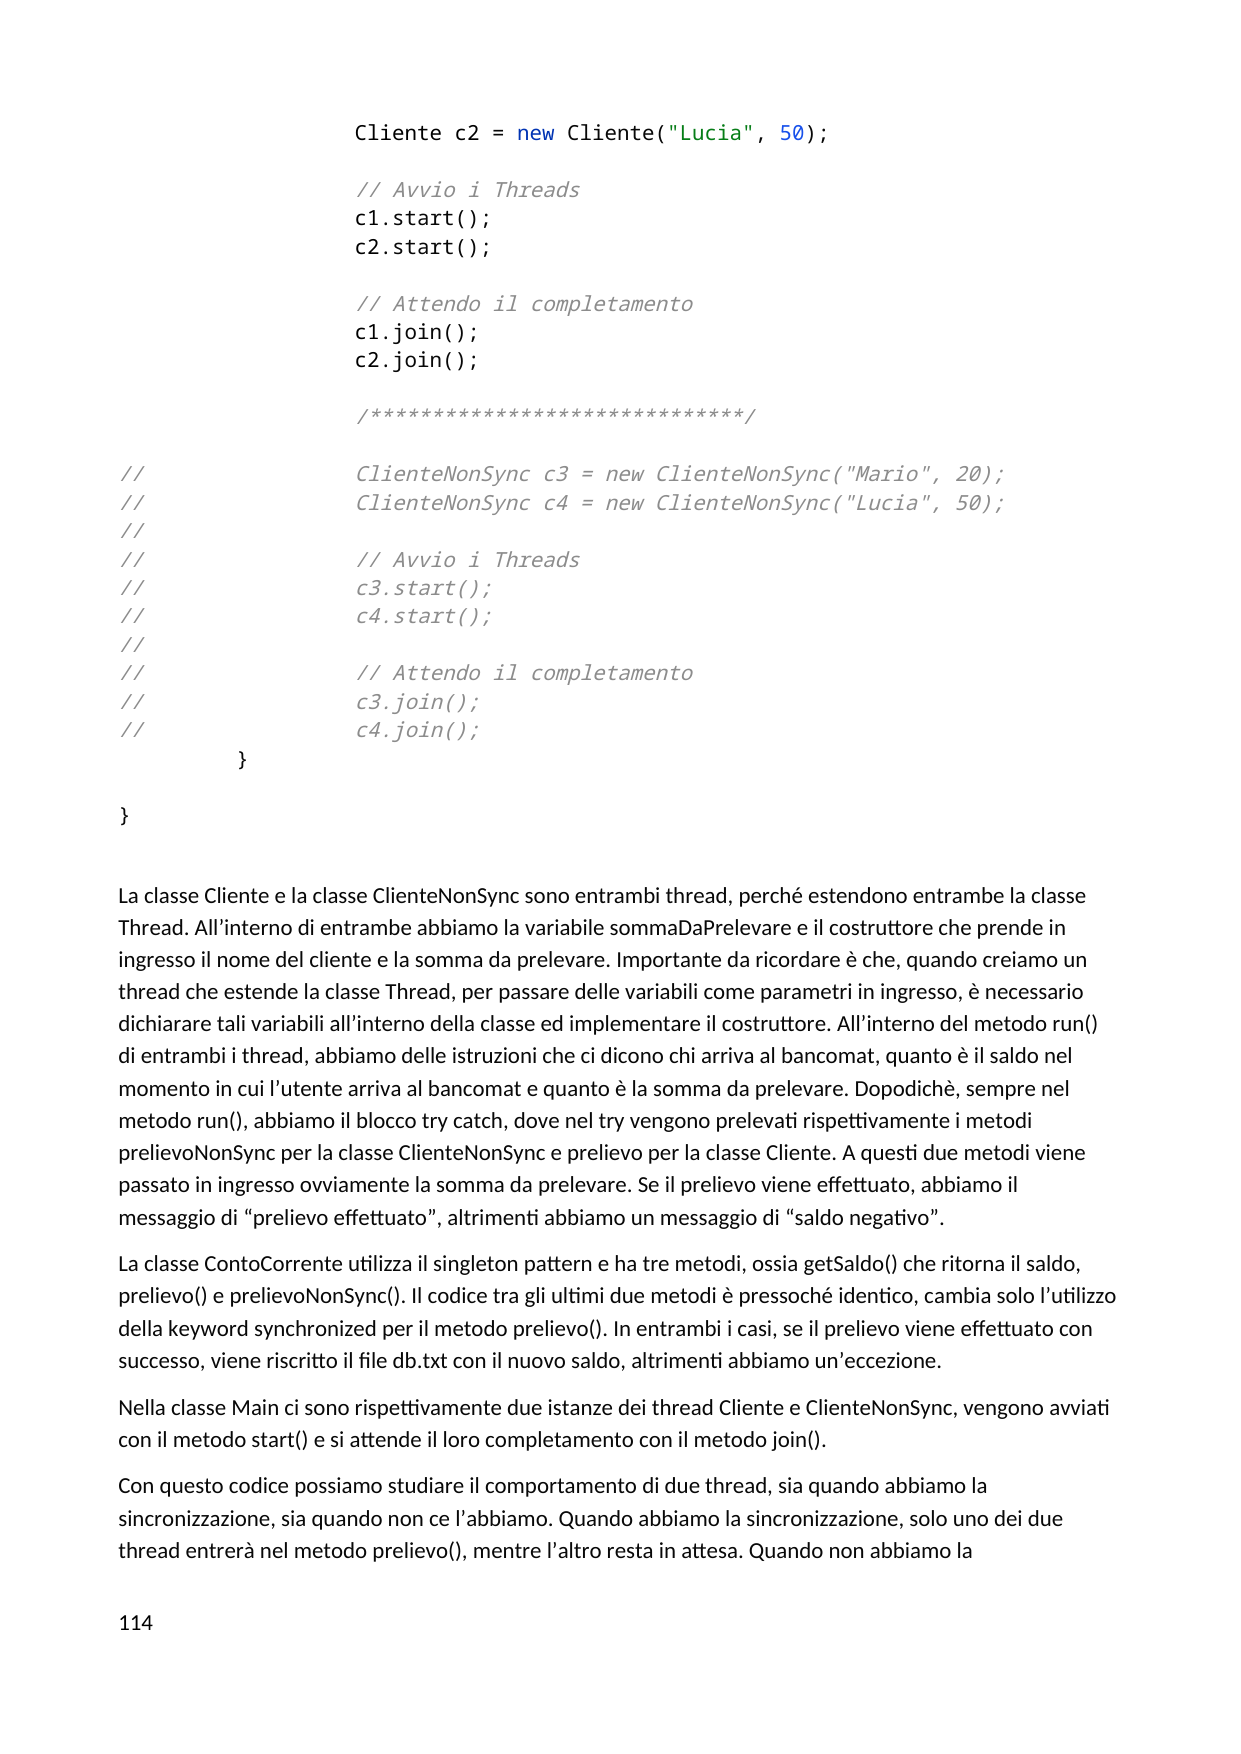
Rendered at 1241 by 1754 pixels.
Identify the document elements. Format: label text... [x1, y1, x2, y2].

text Con questo codice possiamo studiare il comportamento di due thread, sia quando abbiamo la sincronizzazione, sia quando non ce l’abbiamo. Quando abbiamo la sincronizzazione, solo uno dei due thread entrerà nel metodo prelievo(), mentre l’altro resta in attesa. Quando non abbiamo la [118, 1472, 1122, 1564]
text La classe Cliente e la classe ClienteNonSync sono entrambi thread, perché estendono entrambe la classe Thread. All’interno di entrambe abbiamo la variabile sommaDaPrelevare e il costruttore che prende in ingresso il nome del cliente e la somma da prelevare. Importante da ricordare è che, quando creiamo un thread che estende la classe Thread, per passare delle variabili come parametri in ingresso, è necessario dichiarare tali variabili all’interno della classe ed implementare il costruttore. All’interno del metodo run() di entrambi i thread, abbiamo delle istruzioni che ci dicono chi arriva al bancomat, quanto è il saldo nel momento in cui l’utente arriva al bancomat e quanto è la somma da prelevare. Dopodichè, sempre nel metodo run(), abbiamo il blocco try catch, dove nel try vengono prelevati rispettivamente i metodi prelievoNonSync per la classe ClienteNonSync e prelievo per la classe Cliente. A questi due metodi viene passato in ingresso ovviamente la somma da prelevare. Se il prelievo viene effettuato, abbiamo il messaggio di “prelievo effettuato”, altrimenti abbiamo un messaggio di “saldo negativo”. [118, 881, 1122, 1231]
text Cliente c2 = new Cliente("Lucia", 50); // Avvio i Threads c1.start(); c2.start(); // Attendo il completamento c1.join(); c2.join(); /******************************/ // ClienteNonSync c3 = new ClienteNonSync("Mario", 20); // ClienteNonSync c4 = new ClienteNonSync("Lucia", 50); // // // Avvio i Threads // c3.start(); // c4.start(); // // // Attendo il completamento // c3.join(); // c4.join(); } } [118, 118, 1122, 829]
text La classe ContoCorrente utilizza il singleton pattern e ha tre metodi, ossia getSaldo() che ritorna il saldo, prelievo() e prelievoNonSync(). Il codice tra gli ultimi due metodi è pressoché identico, cambia solo l’utilizzo della keyword synchronized per il metodo prelievo(). In entrambi i casi, se il prelievo viene effettuato con successo, viene riscritto il file db.txt con il nuovo saldo, altrimenti abbiamo un’eccezione. [118, 1249, 1122, 1374]
text Nella classe Main ci sono rispettivamente due istanze dei thread Cliente e ClienteNonSync, vengono avviati con il metodo start() e si attende il loro completamento con il metodo join(). [118, 1393, 1122, 1453]
